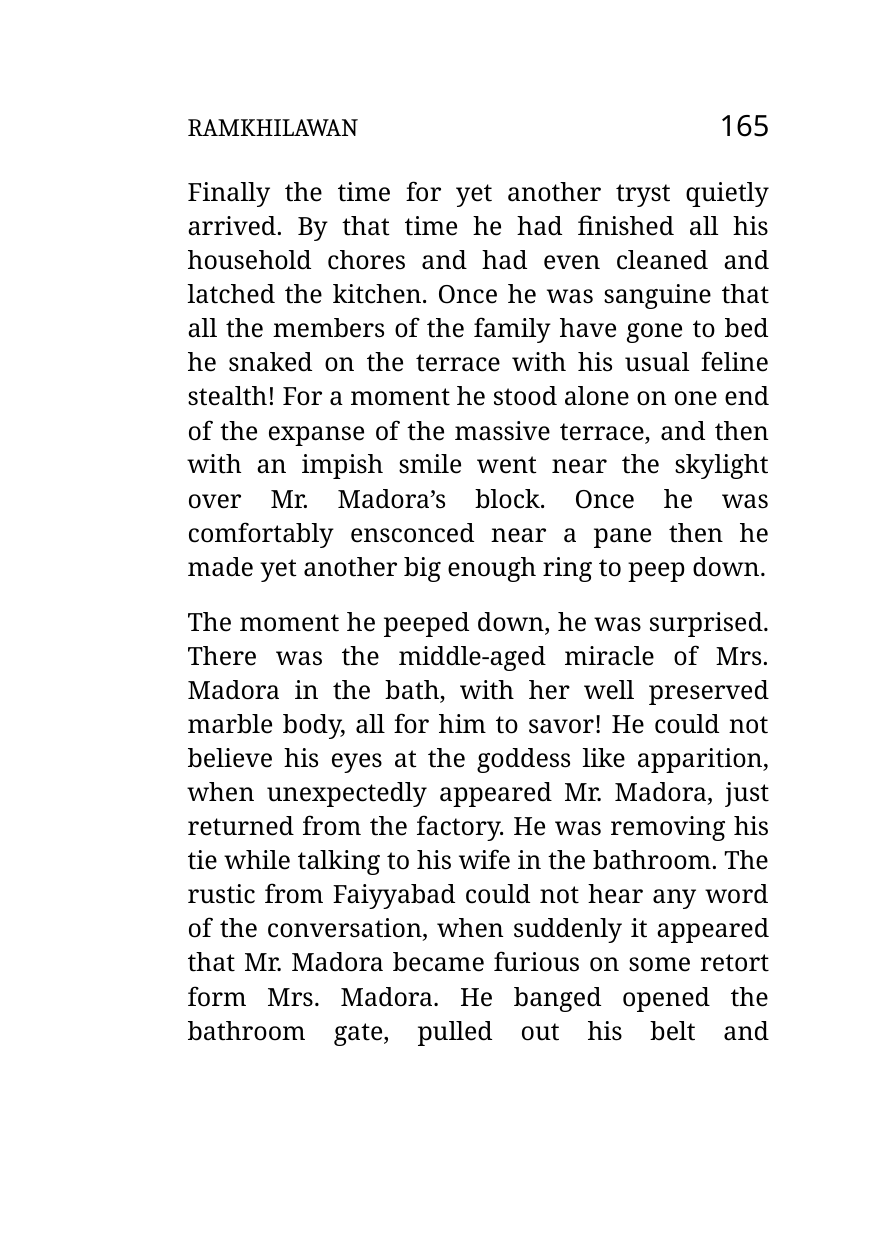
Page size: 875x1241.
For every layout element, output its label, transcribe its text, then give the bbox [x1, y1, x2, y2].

text The moment he peeped down, he was surprised. There was the middle-aged miracle of Mrs. Madora in the bath, with her well preserved marble body, all for him to savor! He could not believe his eyes at the goddess like apparition, when unexpectedly appeared Mr. Madora, just returned from the factory. He was removing his tie while talking to his wife in the bathroom. The rustic from Faiyyabad could not hear any word of the conversation, when suddenly it appeared that Mr. Madora became furious on some retort form Mrs. Madora. He banged opened the bathroom gate, pulled out his belt and [187, 604, 769, 1047]
text Finally the time for yet another tryst quietly arrived. By that time he had finished all his household chores and had even cleaned and latched the kitchen. Once he was sanguine that all the members of the family have gone to bed he snaked on the terrace with his usual feline stealth! For a moment he stood alone on one end of the expanse of the massive terrace, and then with an impish smile went near the skylight over Mr. Madora’s block. Once he was comfortably ensconced near a pane then he made yet another big enough ring to peep down. [187, 175, 769, 583]
